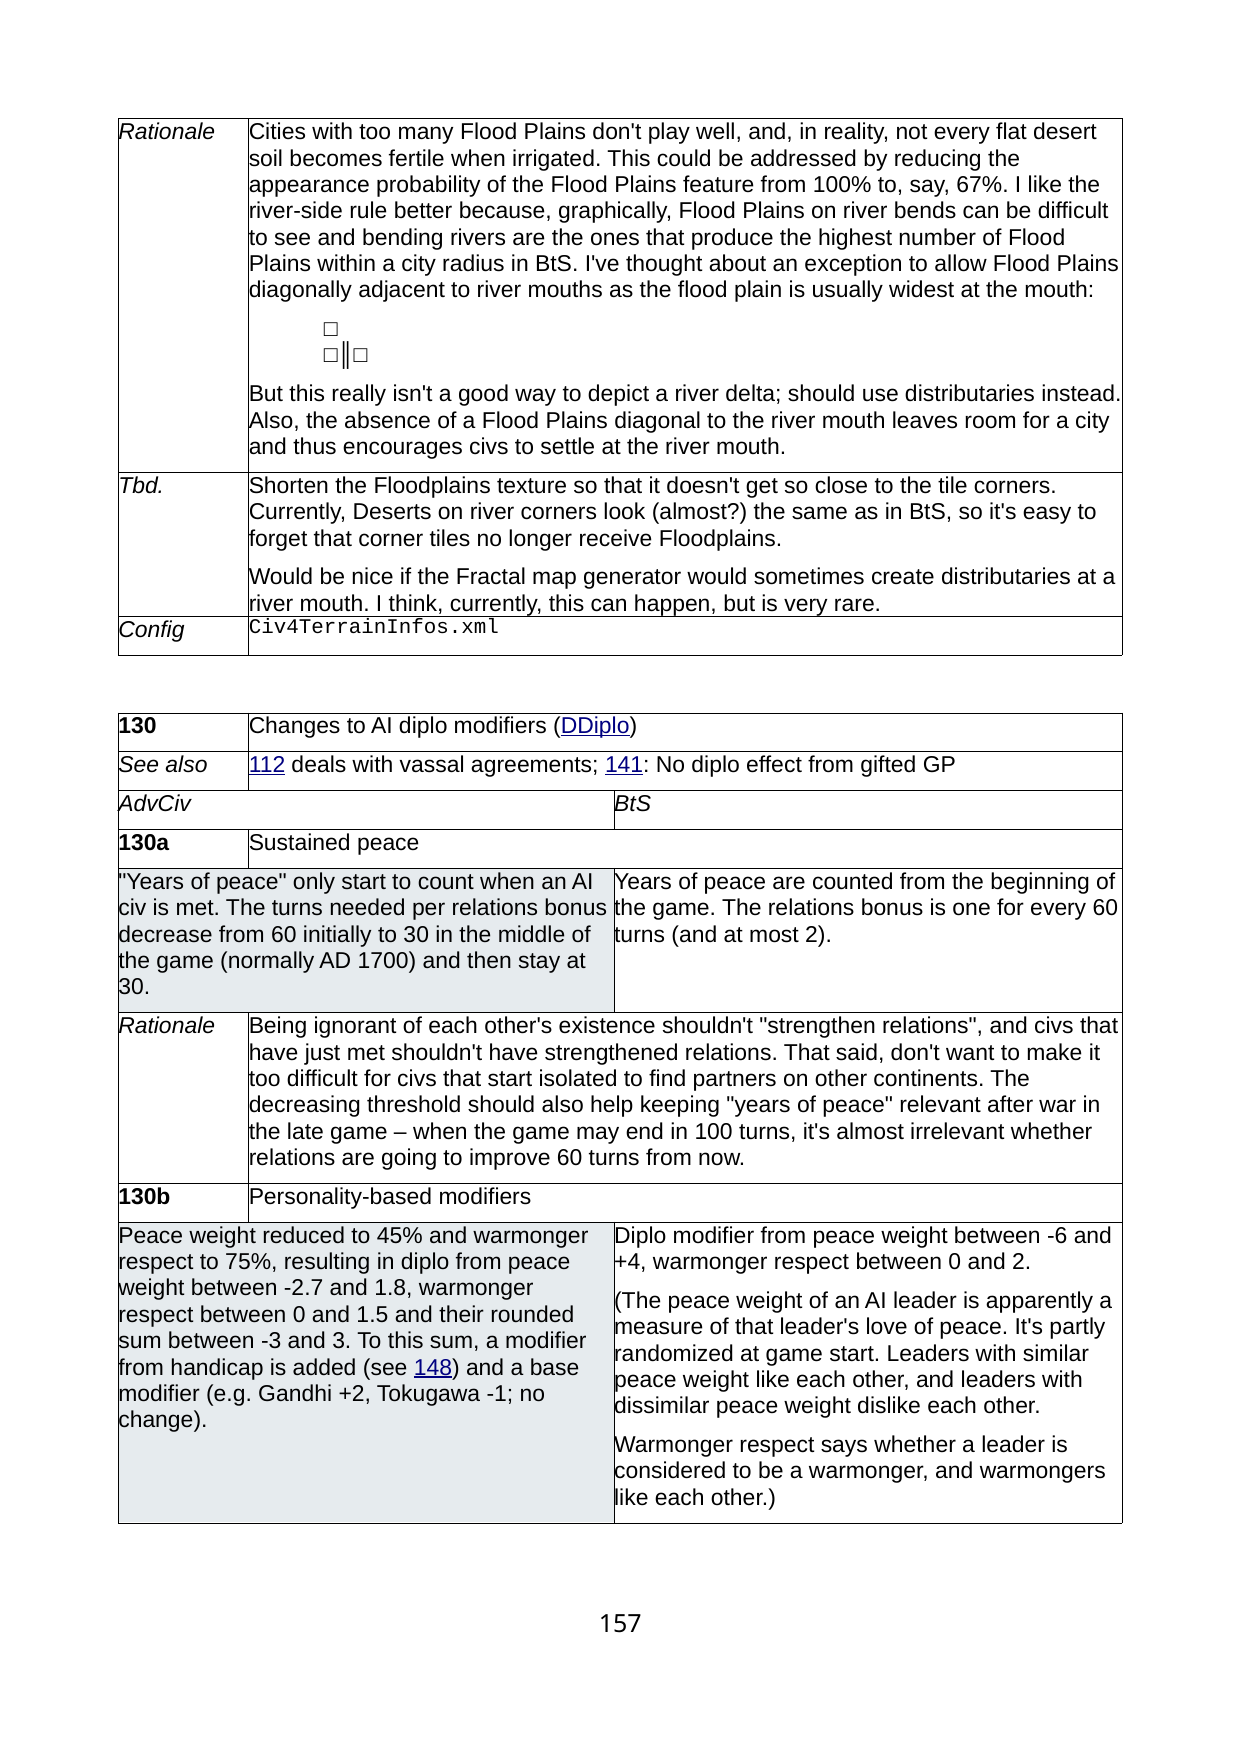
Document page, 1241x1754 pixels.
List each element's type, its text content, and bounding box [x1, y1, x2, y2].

table_cell Peace weight reduced to 45% and warmonger respect to 75%, resulting in diplo from peace weight between -2.7 and 1.8, warmonger respect between 0 and 1.5 and their rounded sum between -3 and 3. To this sum, a modifier from handicap is added (see 148) and a base modifier (e.g. Gandhi +2, Tokugawa -1; no change). [119, 1223, 614, 1522]
table_cell Being ignorant of each other's existence shouldn't "strengthen relations", and civs that have just met shouldn't have strengthened relations. That said, don't want to make it too difficult for civs that start isolated to find partners on other continents. The decreasing threshold should also help keeping "years of peace" relevant after war in the late game – when the game may end in 100 turns, it's almost irrelevant whether relations are going to improve 60 turns from now. [249, 1013, 1122, 1183]
table_cell 112 deals with vassal agreements; 141: No diplo effect from gifted GP [249, 752, 1122, 790]
table_cell Shorten the Floodplains texture so that it doesn't get so close to the tile corners. Currently, Deserts on river corners look (almost?) the same as in BtS, so it's easy to forget that corner tiles no longer receive Floodplains. Would be nice if the Fractal map generator would sometimes create distributaries at a river mouth. I think, currently, this can happen, but is very rare. [249, 473, 1122, 616]
table_cell 130a [119, 830, 248, 868]
table_cell "Years of peace" only start to count when an AI civ is met. The turns needed per relations bonus decrease from 60 initially to 30 in the middle of the game (normally AD 1700) and then stay at 30. [119, 869, 614, 1012]
table_cell Tbd. [119, 473, 248, 616]
table_cell Personality-based modifiers [249, 1184, 1122, 1222]
table_cell Config [119, 617, 248, 655]
table_header Changes to AI diplo modifiers (DDiplo) [249, 714, 1122, 751]
table_cell Cities with too many Flood Plains don't play well, and, in reality, not every flat desert soil becomes fertile when irrigated. This could be addressed by reducing the appearance probability of the Flood Plains feature from 100% to, say, 67%. I like the river-side rule better because, graphically, Flood Plains on river bends can be difficult to see and bending rivers are the ones that produce the highest number of Flood Plains within a city radius in BtS. I've thought about an exception to allow Flood Plains diagonally adjacent to river mouths as the flood plain is usually widest at the mouth: □ □║□ But this really isn't a good way to depict a river delta; should use distributaries instead. Also, the absence of a Flood Plains diagonal to the river mouth leaves room for a city and thus encourages civs to settle at the river mouth. [249, 119, 1122, 472]
table_cell Sustained peace [249, 830, 1122, 868]
table_cell Civ4TerrainInfos.xml [249, 617, 1122, 655]
table_cell 130b [119, 1184, 248, 1222]
table_cell Years of peace are counted from the beginning of the game. The relations bonus is one for every 60 turns (and at most 2). [615, 869, 1122, 1012]
table_cell See also [119, 752, 248, 790]
table_cell Diplo modifier from peace weight between -6 and +4, warmonger respect between 0 and 2. (The peace weight of an AI leader is apparently a measure of that leader's love of peace. It's partly randomized at game start. Leaders with similar peace weight like each other, and leaders with dissimilar peace weight dislike each other. Warmonger respect says whether a leader is considered to be a warmonger, and warmongers like each other.) [615, 1223, 1122, 1522]
table_cell BtS [615, 791, 1122, 829]
table_header 130 [119, 714, 248, 751]
table_cell Rationale [119, 119, 248, 472]
table_cell AdvCiv [119, 791, 614, 829]
table_cell Rationale [119, 1013, 248, 1183]
